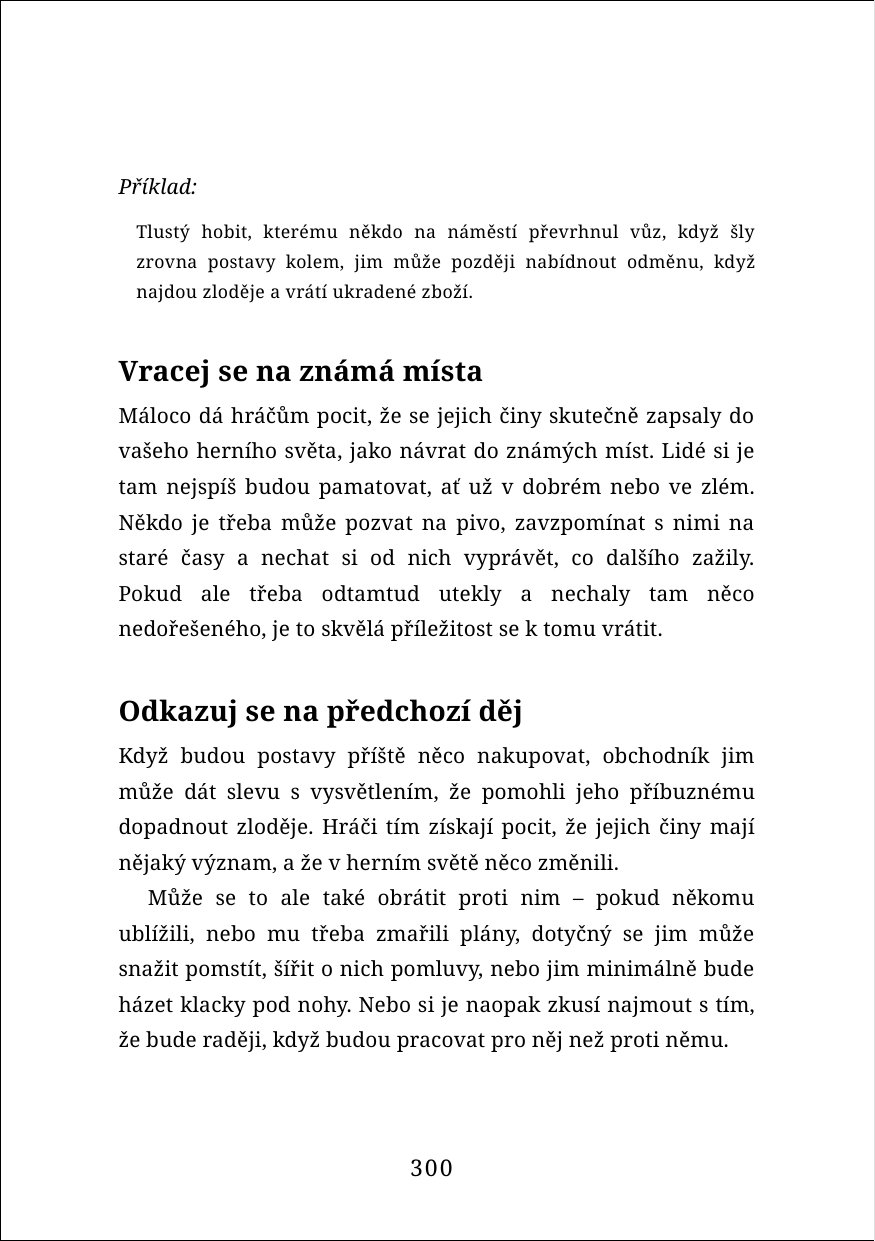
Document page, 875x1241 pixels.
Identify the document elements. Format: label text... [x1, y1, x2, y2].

text Příklad: [118, 172, 756, 200]
text Máloco dá hráčům pocit, že se jejich činy skutečně zapsaly do vašeho herního světa, jako návrat do známých míst. Lidé si je tam nejspíš budou pamatovat, ať už v dobrém nebo ve zlém. Někdo je třeba může pozvat na pivo, zavzpomínat s nimi na staré časy a nechat si od nich vyprávět, co dalšího zažily. Pokud ale třeba odtamtud utekly a nechaly tam něco nedořešeného, je to skvělá příležitost se k tomu vrátit. [118, 401, 756, 643]
text Když budou postavy příště něco nakupovat, obchodník jim může dát slevu s vysvětlením, že pomohli jeho příbuznému dopadnout zloděje. Hráči tím získají pocit, že jejich činy mají nějaký význam, a že v herním světě něco změnili. Může se to ale také obrátit proti nim – pokud někomu ublížili, nebo mu třeba zmařili plány, dotyčný se jim může snažit pomstít, šířit o nich pomluvy, nebo jim minimálně bude házet klacky pod nohy. Nebo si je naopak zkusí najmout s tím, že bude raději, když budou pracovat pro něj než proti němu. [118, 741, 756, 1054]
text Tlustý hobit, kterému někdo na náměstí převrhnul vůz, když šly zrovna postavy kolem, jim může později nabídnout odměnu, když najdou zloděje a vrátí ukradené zboží. [136, 219, 756, 304]
subtitle Odkazuj se na předchozí děj [118, 691, 756, 729]
subtitle Vracej se na známá místa [118, 351, 756, 389]
